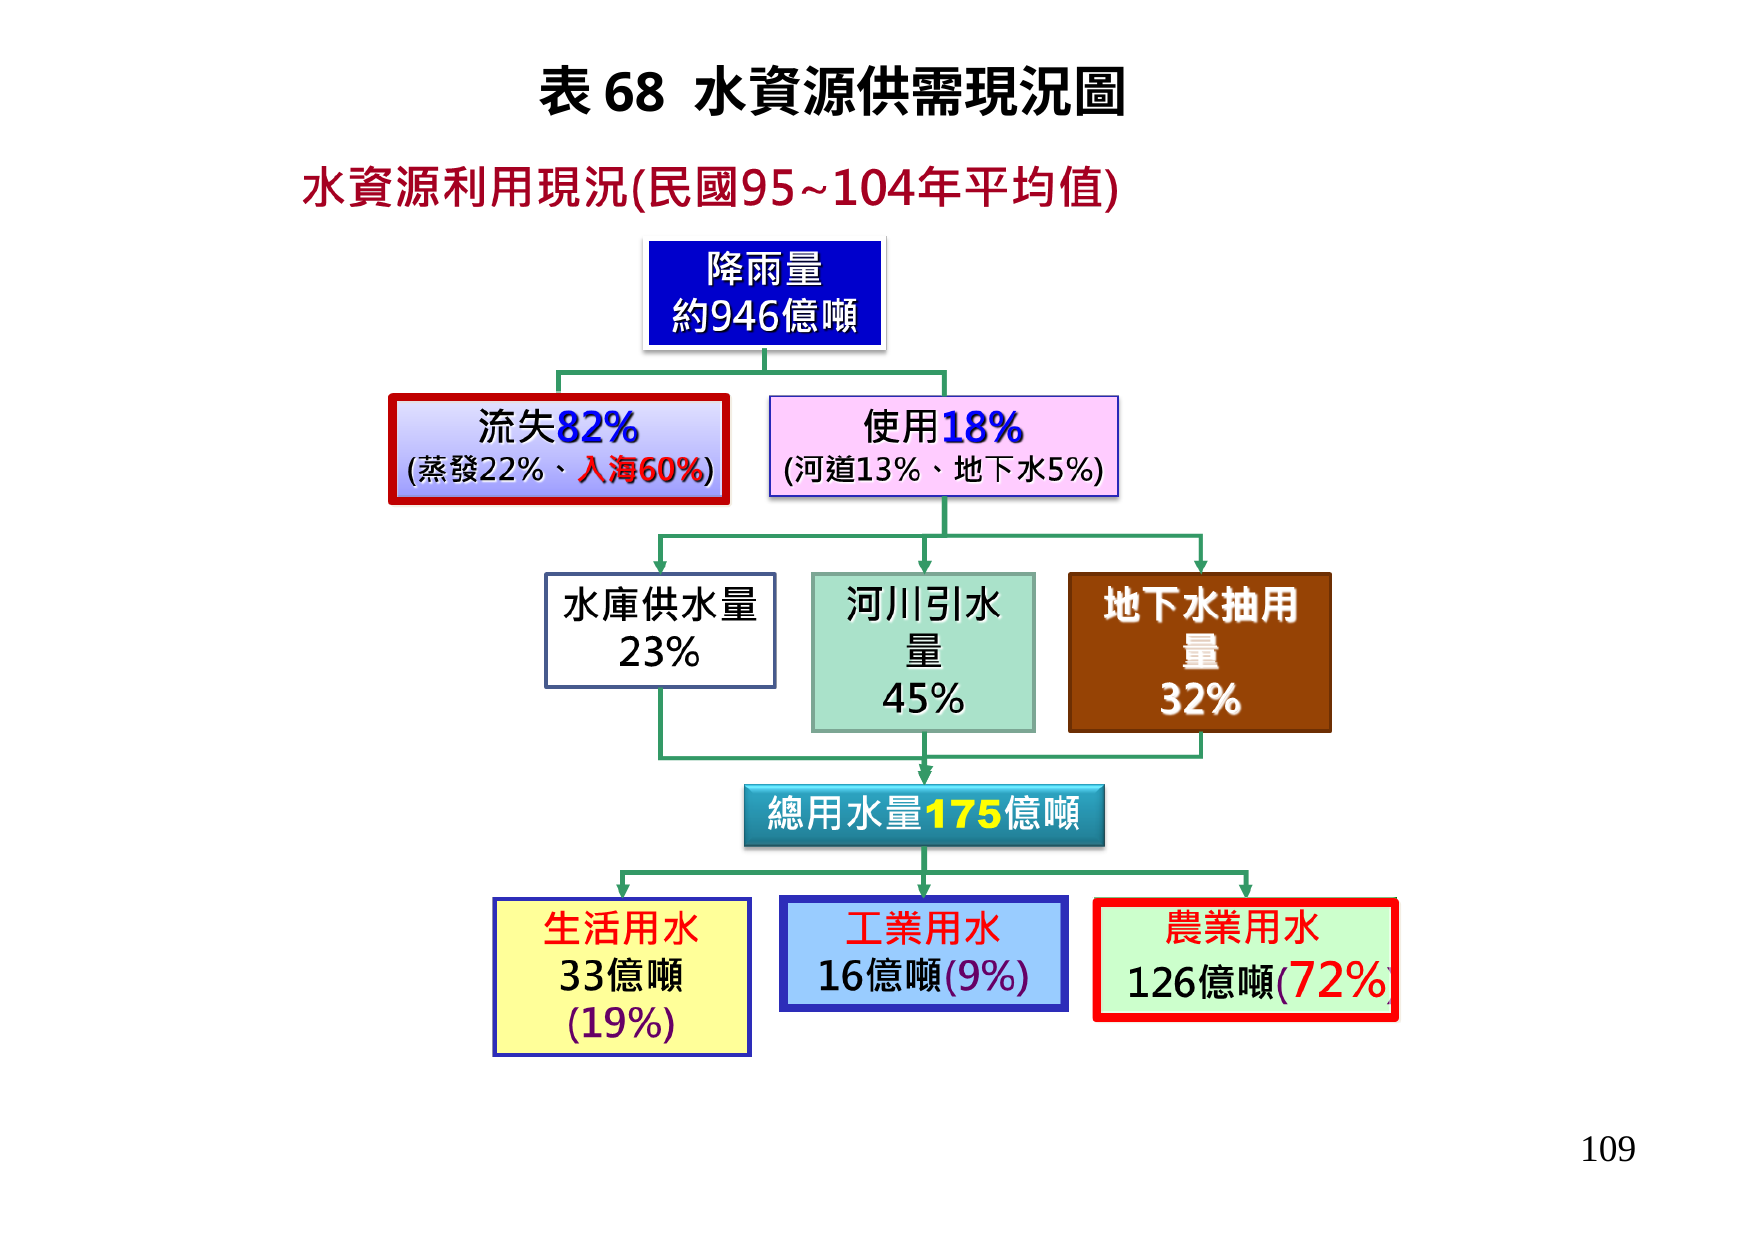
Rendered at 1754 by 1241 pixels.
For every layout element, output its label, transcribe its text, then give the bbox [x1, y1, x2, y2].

picture [271, 144, 1424, 1070]
subtitle 表68 水資源供需現況圖 [29, 32, 1636, 1082]
